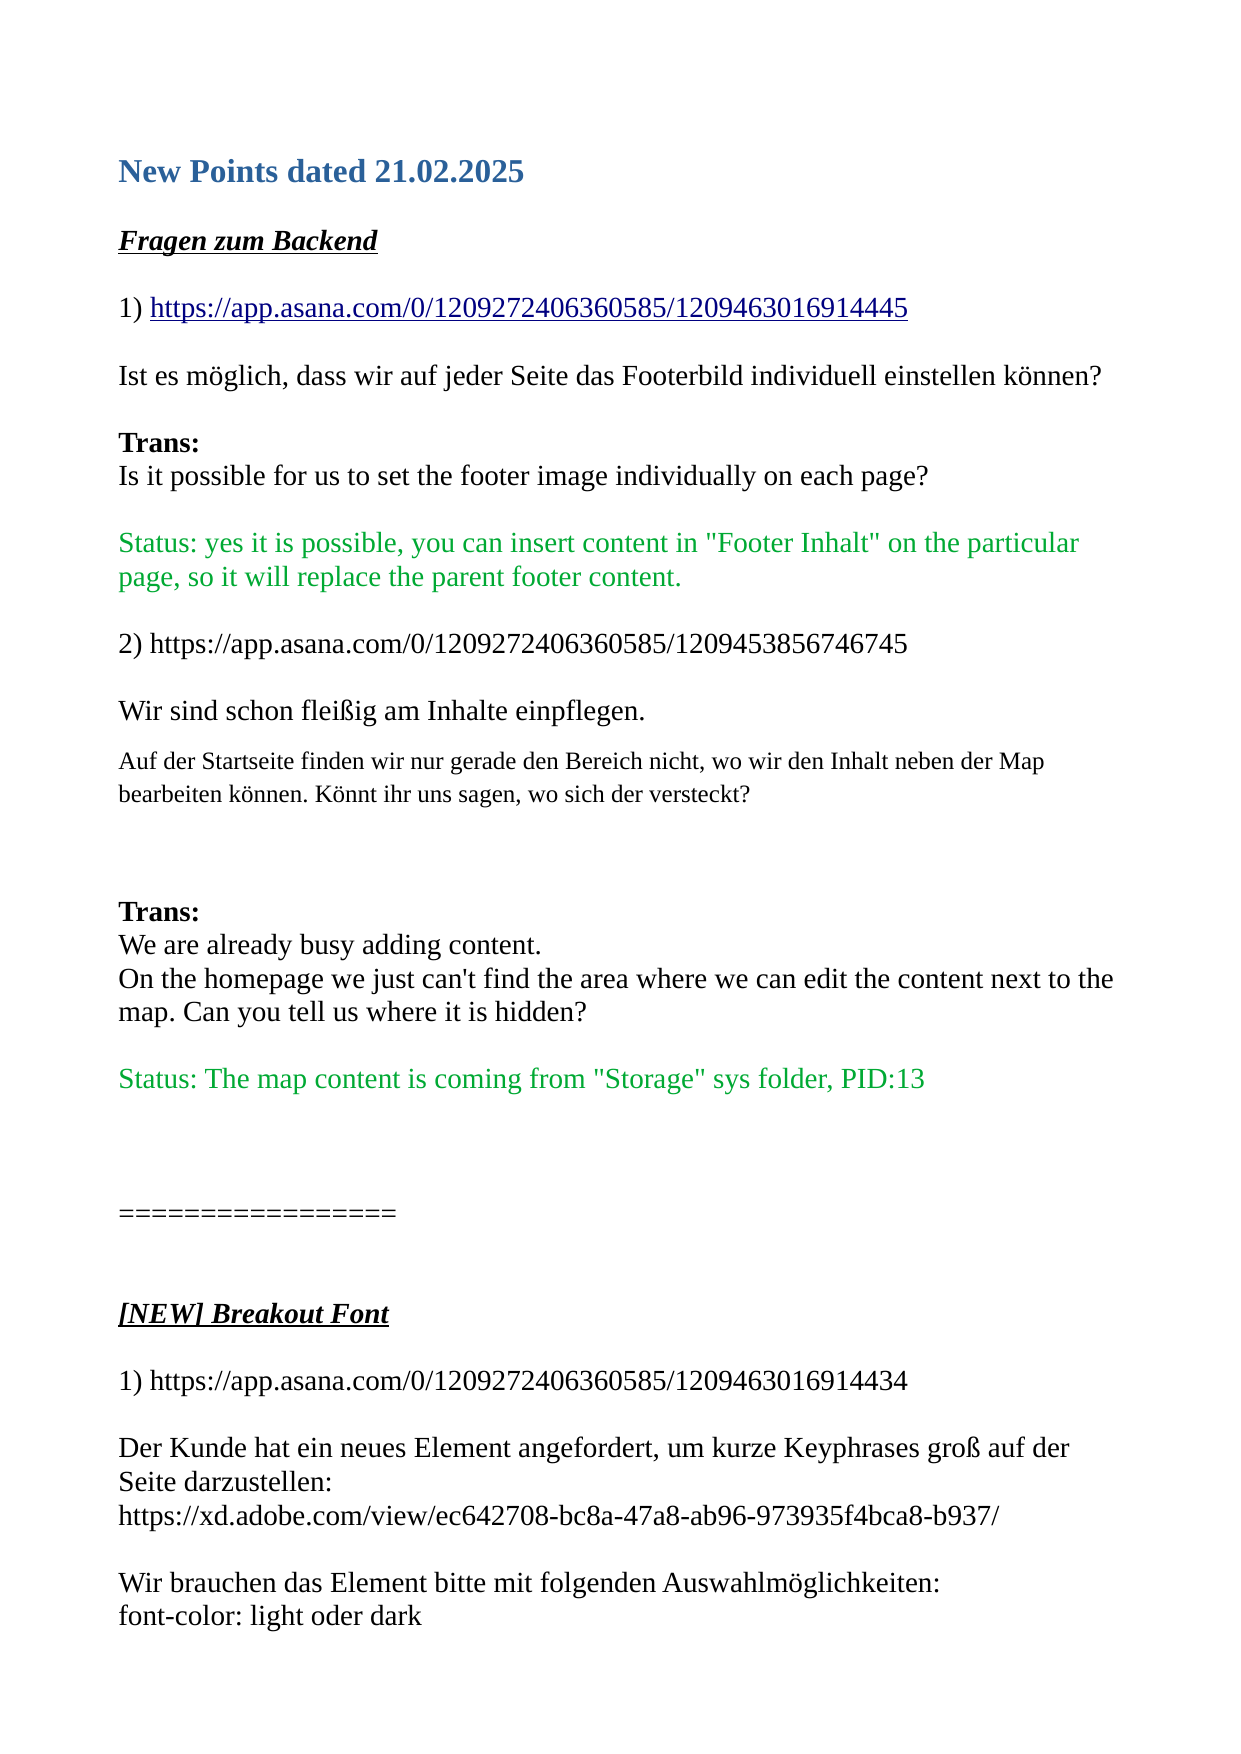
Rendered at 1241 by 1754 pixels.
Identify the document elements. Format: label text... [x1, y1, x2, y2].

text Auf der Startseite finden wir nur gerade den Bereich nicht, wo wir den Inhalt neben der Map bearbeiten können. Könnt ihr uns sagen, wo sich der versteckt? [118, 746, 1122, 808]
text Is it possible for us to set the footer image individually on each page? [118, 458, 1122, 492]
text Fragen zum Backend [118, 223, 1122, 257]
text We are already busy adding content. [118, 927, 1122, 961]
text Wir brauchen das Element bitte mit folgenden Auswahlmöglichkeiten: [118, 1565, 1122, 1598]
text Trans: [118, 425, 1122, 458]
text New Points dated 21.02.2025 [118, 152, 1122, 190]
text Status: The map content is coming from "Storage" sys folder, PID:13 [118, 1062, 1122, 1095]
text Wir sind schon fleißig am Inhalte einpflegen. [118, 693, 1122, 727]
text Trans: [118, 894, 1122, 927]
text On the homepage we just can't find the area where we can edit the content next to the map. Can you tell us where it is hidden? [118, 961, 1122, 1028]
text https://xd.adobe.com/view/ec642708-bc8a-47a8-ab96-973935f4bca8-b937/ [118, 1498, 1122, 1531]
text font-color: light oder dark [118, 1598, 1122, 1632]
text Ist es möglich, dass wir auf jeder Seite das Footerbild individuell einstellen können? [118, 358, 1122, 391]
text 1) https://app.asana.com/0/1209272406360585/1209463016914434 [118, 1363, 1122, 1397]
text ================= [118, 1196, 1122, 1229]
text [NEW] Breakout Font [118, 1296, 1122, 1330]
text Der Kunde hat ein neues Element angefordert, um kurze Keyphrases groß auf der Seite darzustellen: [118, 1431, 1122, 1498]
text Status: yes it is possible, you can insert content in "Footer Inhalt" on the particular page, so it will replace the parent footer content. [118, 525, 1122, 592]
text 1) https://app.asana.com/0/1209272406360585/1209463016914445 [118, 291, 1122, 324]
text 2) https://app.asana.com/0/1209272406360585/1209453856746745 [118, 626, 1122, 659]
